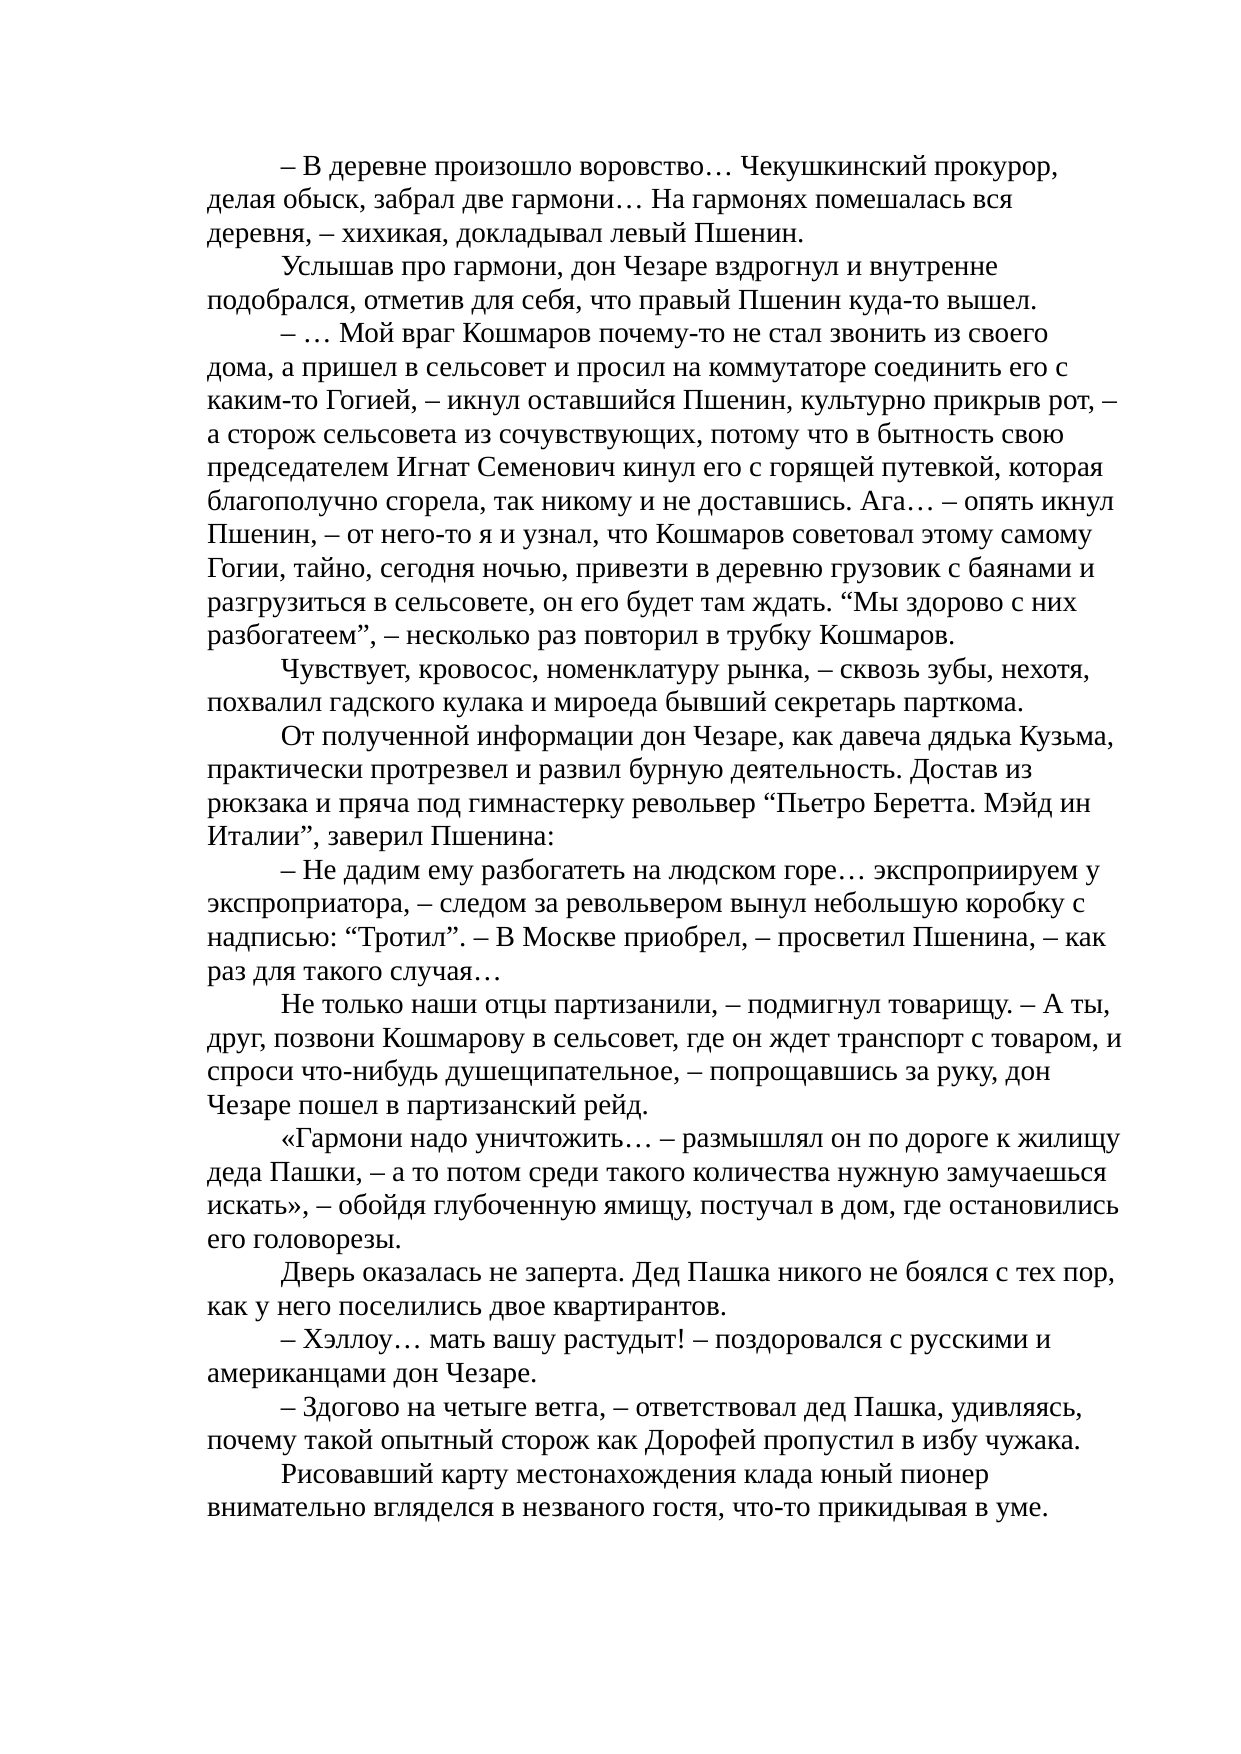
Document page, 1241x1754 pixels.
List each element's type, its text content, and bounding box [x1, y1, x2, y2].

text – … Мой враг Кошмаров почему-то не стал звонить из своего дома, а пришел в сельсовет и просил на коммутаторе соединить его с каким-то Гогией, – икнул оставшийся Пшенин, культурно прикрыв рот, – а сторож сельсовета из сочувствующих, потому что в бытность свою председателем Игнат Семенович кинул его с горящей путевкой, которая благополучно сгорела, так никому и не доставшись. Ага… – опять икнул Пшенин, – от него-то я и узнал, что Кошмаров советовал этому самому Гогии, тайно, сегодня ночью, привезти в деревню грузовик с баянами и разгрузиться в сельсовете, он его будет там ждать. “Мы здорово с них разбогатеем”, – несколько раз повторил в трубку Кошмаров. [207, 315, 1122, 651]
text – Не дадим ему разбогатеть на людском горе… экспроприируем у экспроприатора, – следом за револьвером вынул небольшую коробку с надписью: “Тротил”. – В Москве приобрел, – просветил Пшенина, – как раз для такого случая… [207, 852, 1122, 986]
text – В деревне произошло воровство… Чекушкинский прокурор, делая обыск, забрал две гармони… На гармонях помешалась вся деревня, – хихикая, докладывал левый Пшенин. [207, 148, 1122, 248]
text Рисовавший карту местонахождения клада юный пионер внимательно вгляделся в незваного гостя, что-то прикидывая в уме. [207, 1456, 1122, 1523]
text «Гармони надо уничтожить… – размышлял он по дороге к жилищу деда Пашки, – а то потом среди такого количества нужную замучаешься искать», – обойдя глубоченную ямищу, постучал в дом, где остановились его головорезы. [207, 1120, 1122, 1254]
text От полученной информации дон Чезаре, как давеча дядька Кузьма, практически протрезвел и развил бурную деятельность. Достав из рюкзака и пряча под гимнастерку револьвер “Пьетро Беретта. Мэйд ин Италии”, заверил Пшенина: [207, 718, 1122, 852]
text Чувствует, кровосос, номенклатуру рынка, – сквозь зубы, нехотя, похвалил гадского кулака и мироеда бывший секретарь парткома. [207, 651, 1122, 718]
text – Здогово на четыге ветга, – ответствовал дед Пашка, удивляясь, почему такой опытный сторож как Дорофей пропустил в избу чужака. [207, 1389, 1122, 1456]
text Не только наши отцы партизанили, – подмигнул товарищу. – А ты, друг, позвони Кошмарову в сельсовет, где он ждет транспорт с товаром, и спроси что-нибудь душещипательное, – попрощавшись за руку, дон Чезаре пошел в партизанский рейд. [207, 986, 1122, 1120]
text – Хэллоу… мать вашу растудыт! – поздоровался с русскими и американцами дон Чезаре. [207, 1322, 1122, 1389]
text Дверь оказалась не заперта. Дед Пашка никого не боялся с тех пор, как у него поселились двое квартирантов. [207, 1254, 1122, 1322]
text Услышав про гармони, дон Чезаре вздрогнул и внутренне подобрался, отметив для себя, что правый Пшенин куда-то вышел. [207, 248, 1122, 315]
